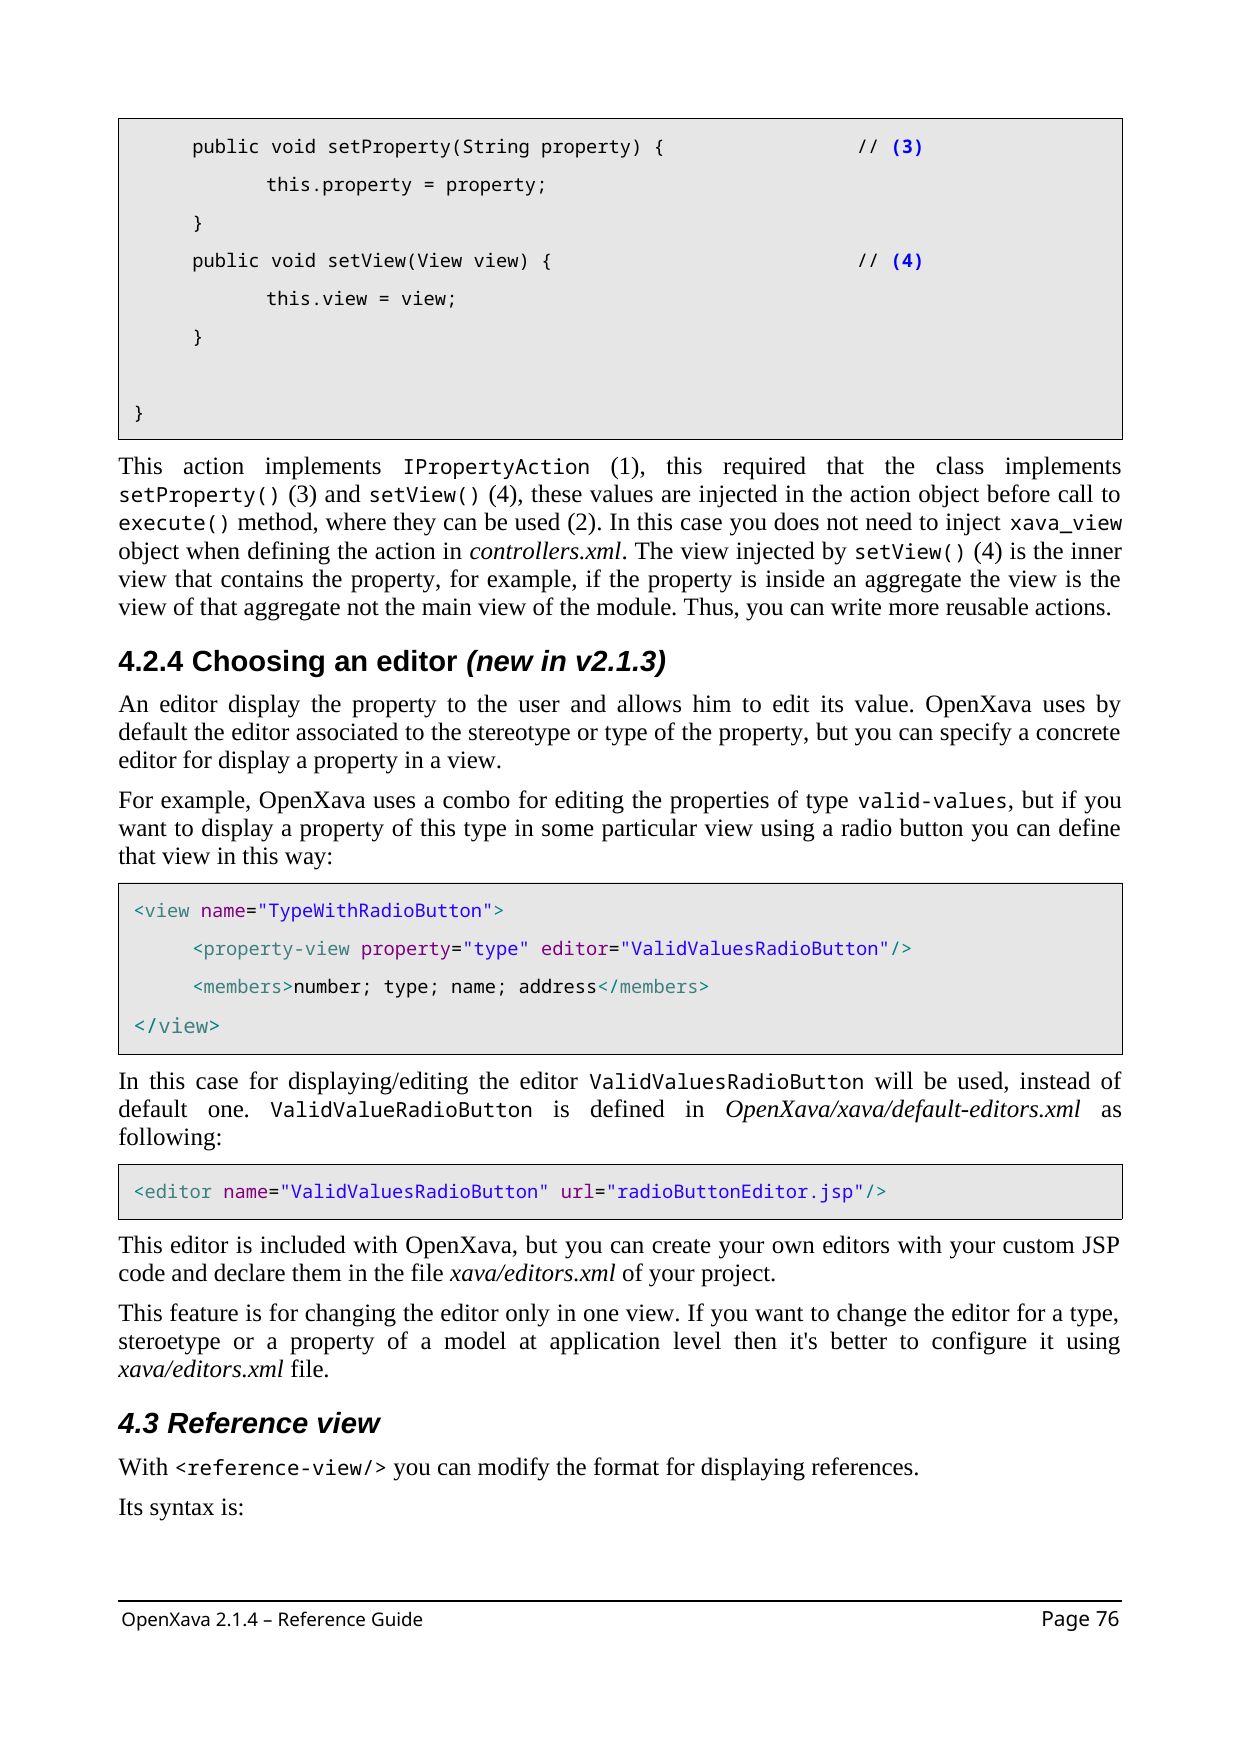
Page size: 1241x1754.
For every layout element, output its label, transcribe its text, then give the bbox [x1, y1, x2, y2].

text An editor display the property to the user and allows him to edit its value. OpenXava uses by default the editor associated to the stereotype or type of the property, but you can specify a concrete editor for display a property in a view. [118, 691, 1122, 774]
text This feature is for changing the editor only in one view. If you want to change the editor for a type, steroetype or a property of a model at application level then it's better to configure it using xava/editors.xml file. [118, 1299, 1122, 1382]
text This editor is included with OpenXava, but you can create your own editors with your custom JSP code and declare them in the file xava/editors.xml of your project. [118, 1231, 1122, 1287]
subtitle Choosing an editor (new in v2.1.3) [118, 645, 1122, 678]
text this.property = property; [119, 156, 1122, 194]
text In this case for displaying/editing the editor ValidValuesRadioButton will be used, instead of default one. ValidValueRadioButton is defined in OpenXava/xava/default-editors.xml as following: [118, 1067, 1122, 1151]
text <property-view property="type" editor="ValidValuesRadioButton"/> [119, 920, 1122, 958]
subtitle Reference view [118, 1407, 1122, 1440]
text } [119, 308, 1122, 346]
text </view> [119, 996, 1122, 1054]
text public void setView(View view) { // (4) [119, 232, 1122, 270]
text } [119, 194, 1122, 232]
text } [119, 384, 1122, 439]
text <view name="TypeWithRadioButton"> [119, 884, 1122, 920]
text public void setProperty(String property) { // (3) [119, 119, 1122, 156]
text <editor name="ValidValuesRadioButton" url="radioButtonEditor.jsp"/> [119, 1165, 1122, 1219]
text With <reference-view/> you can modify the format for displaying references. [118, 1453, 1122, 1481]
text this.view = view; [119, 270, 1122, 308]
text For example, OpenXava uses a combo for editing the properties of type valid-values, but if you want to display a property of this type in some particular view using a radio button you can define that view in this way: [118, 786, 1122, 870]
text This action implements IPropertyAction (1), this required that the class implements setProperty() (3) and setView() (4), these values are injected in the action object before call to execute() method, where they can be used (2). In this case you does not need to inject xava_view object when defining the action in controllers.xml. The view injected by setView() (4) is the inner view that contains the property, for example, if the property is inside an aggregate the view is the view of that aggregate not the main view of the module. Thus, you can write more reusable actions. [118, 452, 1122, 620]
text Its syntax is: [118, 1493, 1122, 1521]
text <members>number; type; name; address</members> [119, 958, 1122, 996]
